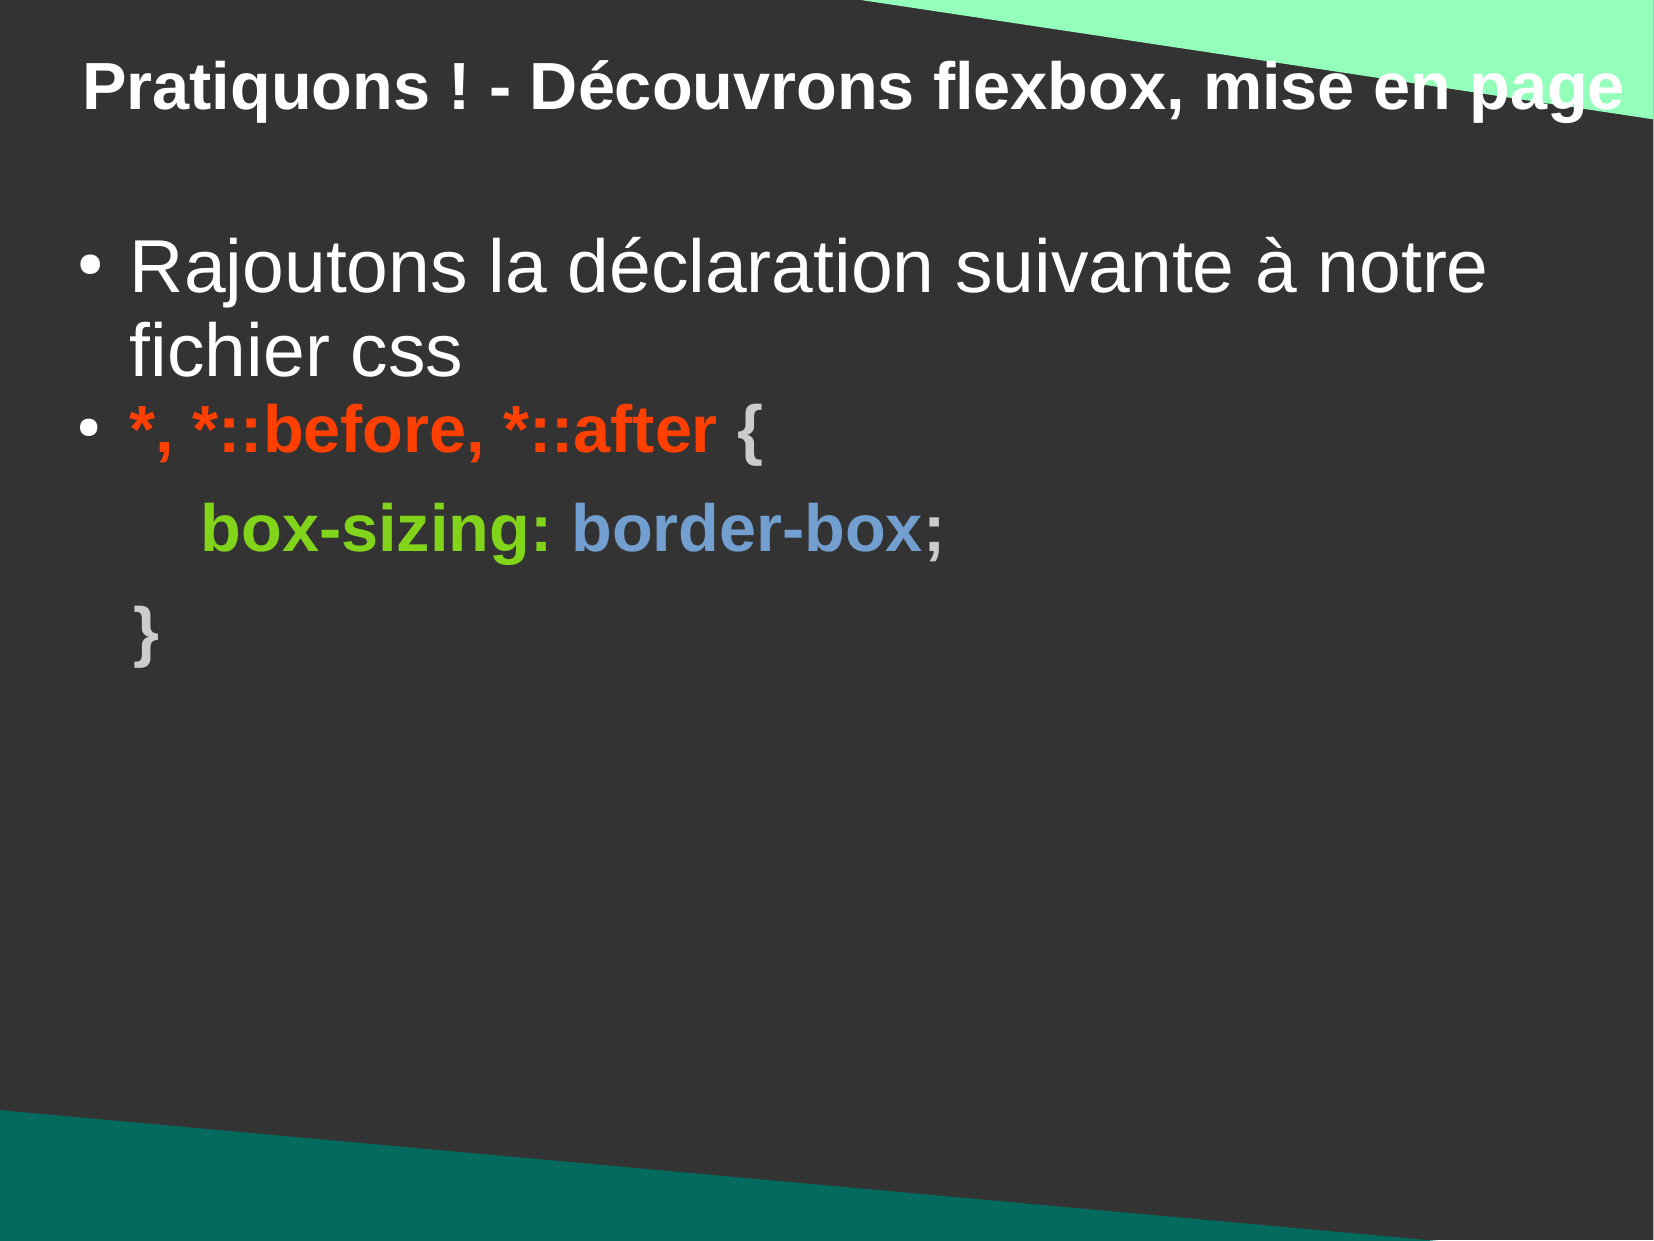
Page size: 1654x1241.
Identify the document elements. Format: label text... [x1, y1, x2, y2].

list Rajoutons la déclaration suivante à notre fichier css *, *::before, *::after { box-sizing: border-box; } [59, 224, 1619, 1016]
text_box [860, 0, 1654, 120]
title Pratiquons ! - Découvrons flexbox, mise en page [82, 49, 1630, 142]
